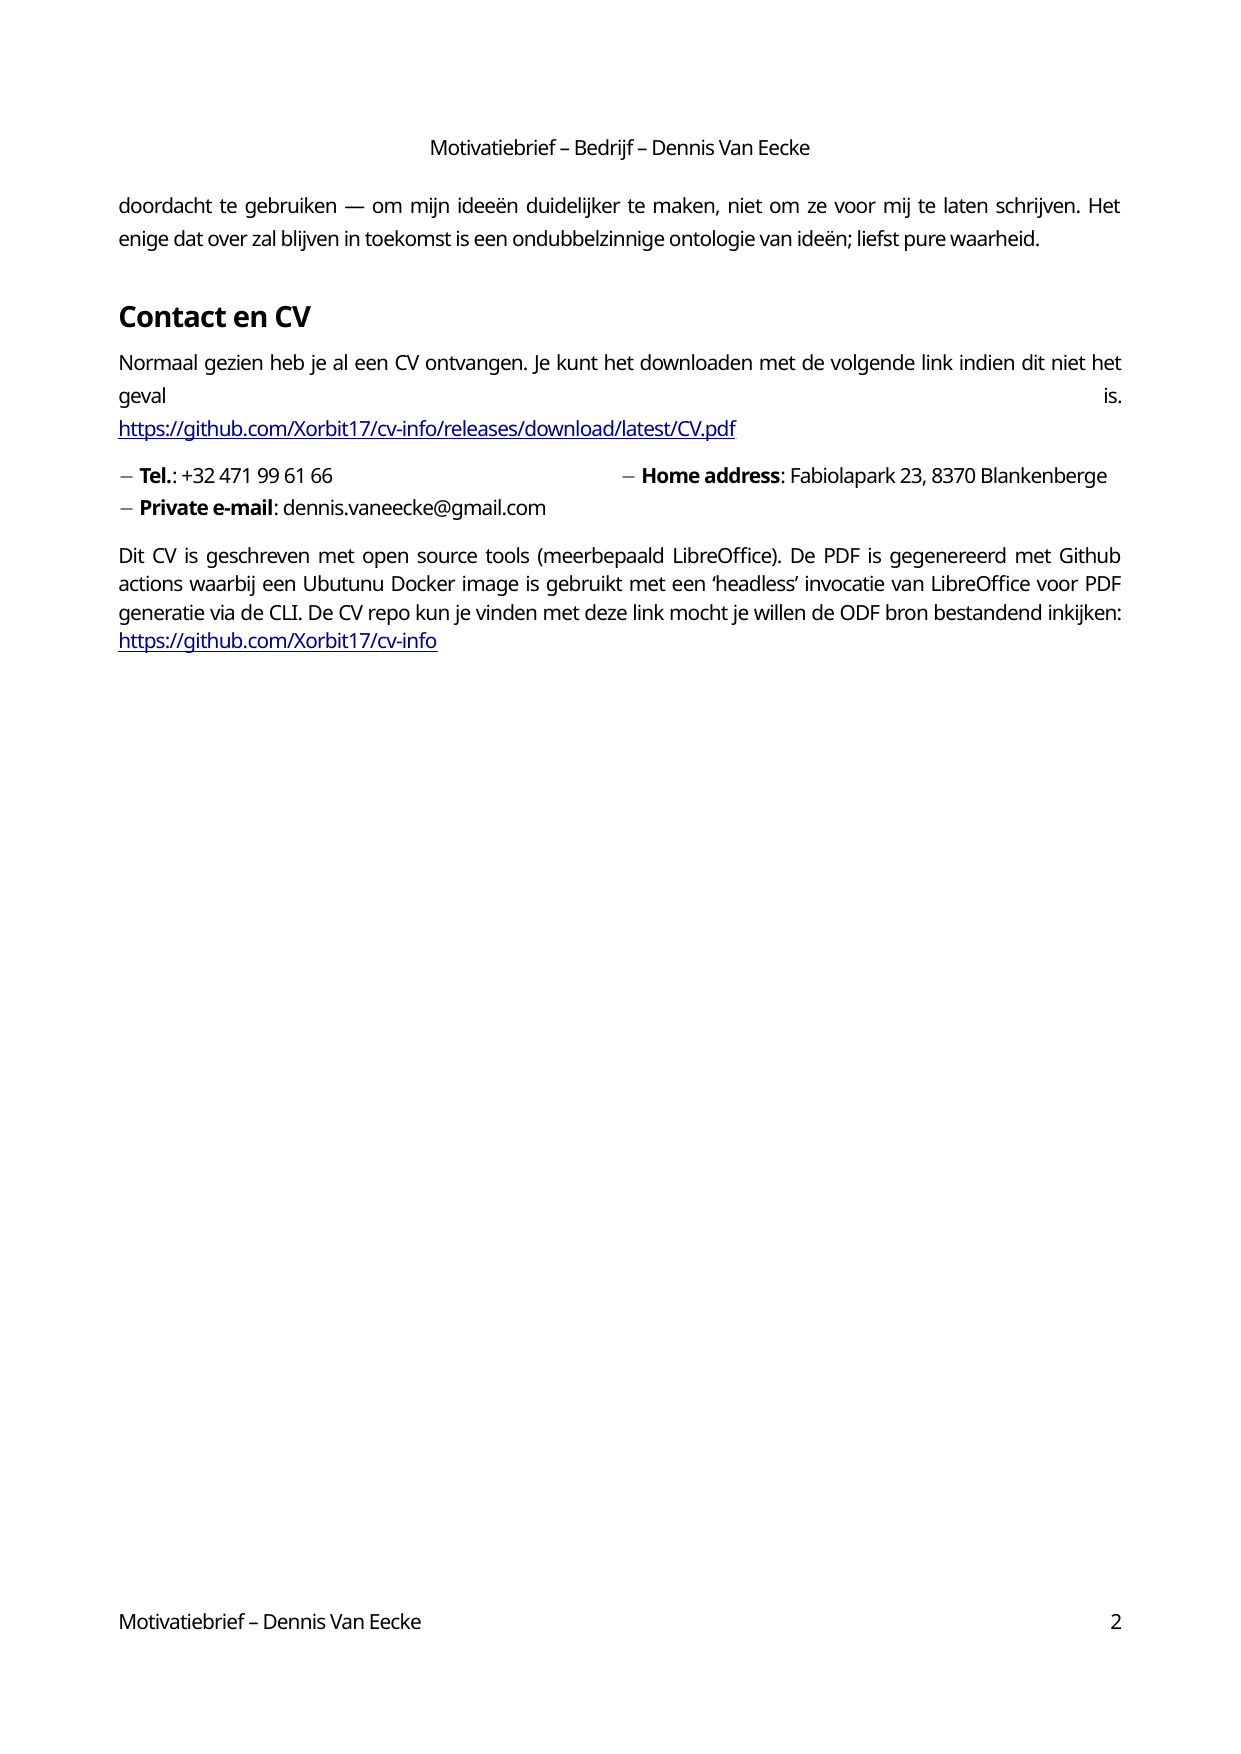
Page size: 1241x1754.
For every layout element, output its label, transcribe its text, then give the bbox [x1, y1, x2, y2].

subtitle Contact en CV [118, 296, 1122, 336]
text doordacht te gebruiken — om mijn ideeën duidelijker te maken, niet om ze voor mij te laten schrijven. Het enige dat over zal blijven in toekomst is een ondubbelzinnige ontologie van ideën; liefst pure waarheid. [118, 192, 1122, 253]
table_header Tel.: +32 471 99 61 66 Private e-mail: dennis.vaneecke@gmail.com [118, 461, 620, 526]
text Normaal gezien heb je al een CV ontvangen. Je kunt het downloaden met de volgende link indien dit niet het geval is. https://github.com/Xorbit17/cv-info/releases/download/latest/CV.pdf [118, 348, 1122, 442]
text Dit CV is geschreven met open source tools (meerbepaald LibreOffice). De PDF is gegenereerd met Github actions waarbij een Ubutunu Docker image is gebruikt met een ‘headless’ invocatie van LibreOffice voor PDF generatie via de CLI. De CV repo kun je vinden met deze link mocht je willen de ODF bron bestandend inkijken: https://github.com/Xorbit17/cv-info [118, 541, 1122, 655]
table_header Home address: Fabiolapark 23, 8370 Blankenberge [620, 461, 1122, 526]
